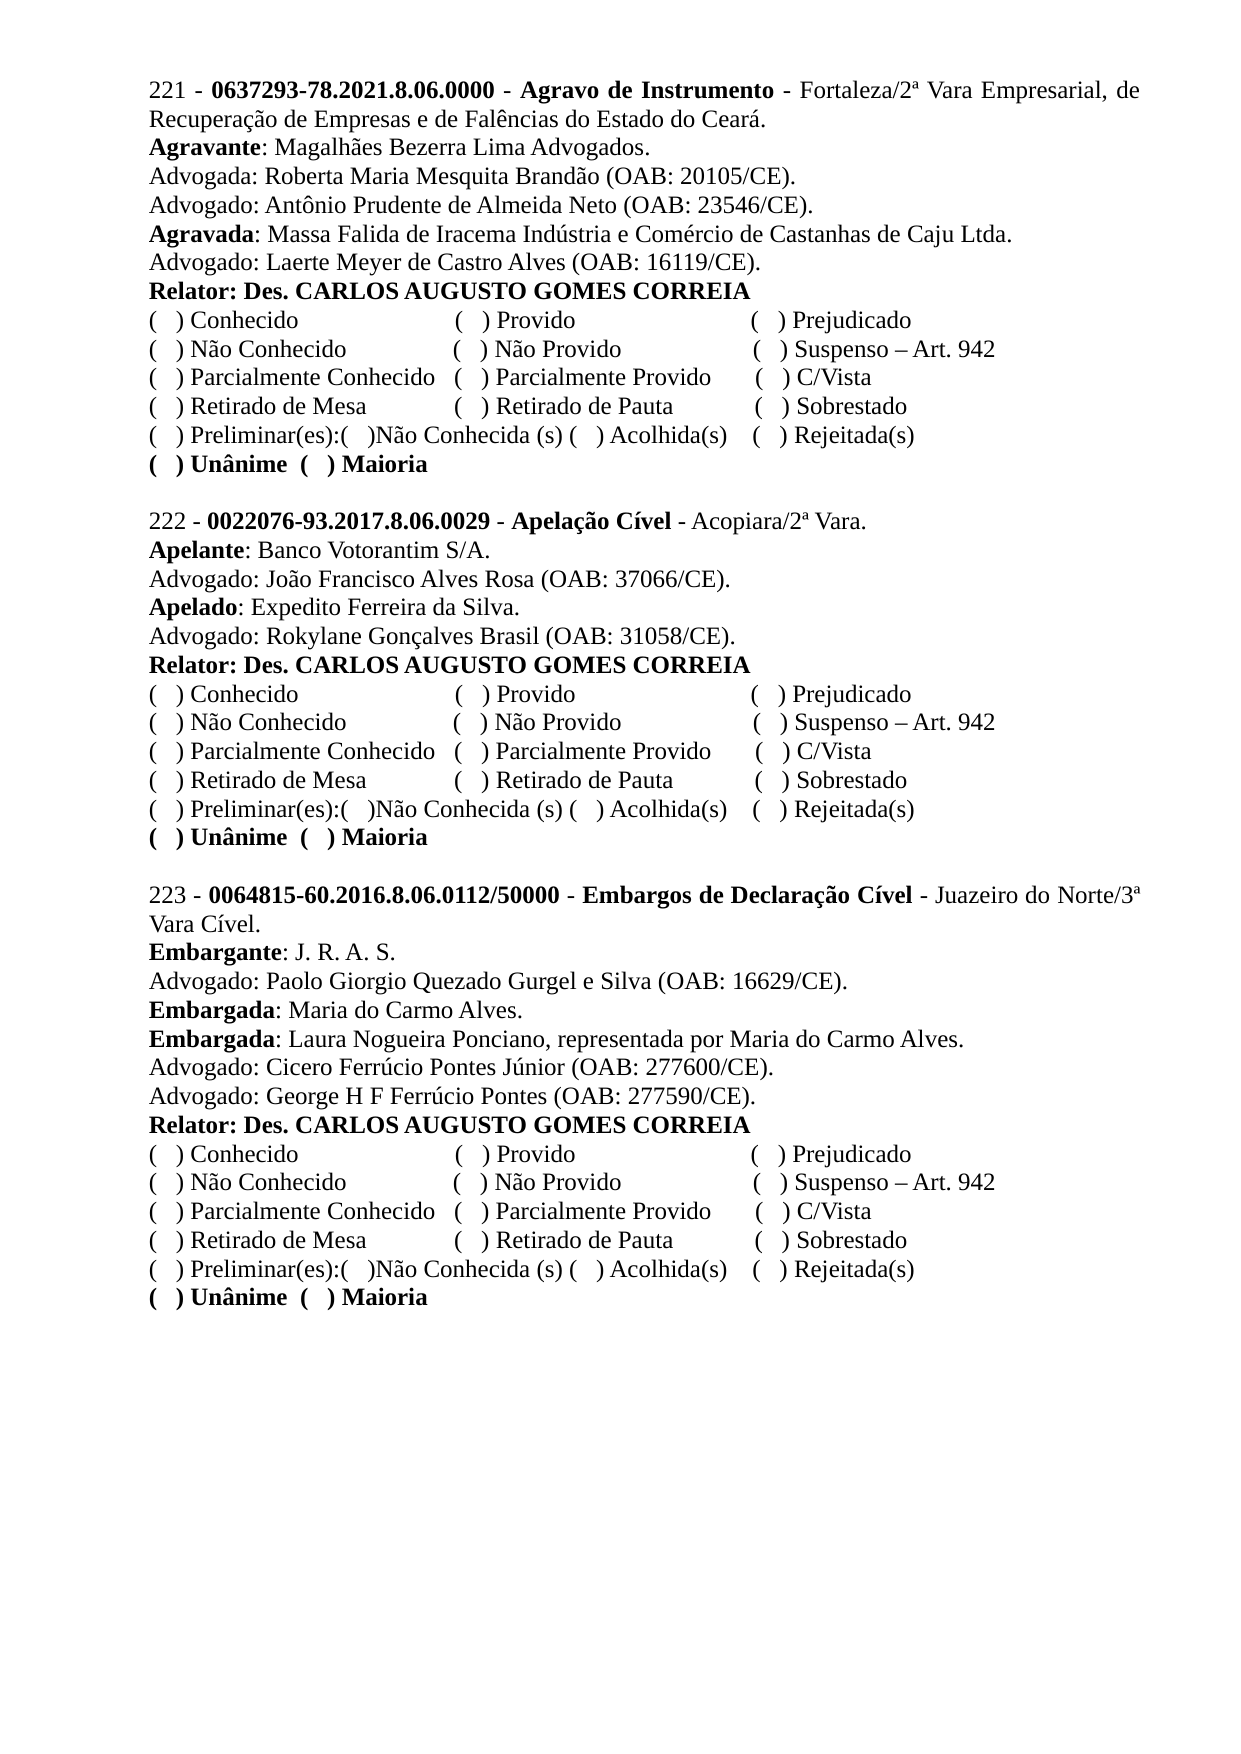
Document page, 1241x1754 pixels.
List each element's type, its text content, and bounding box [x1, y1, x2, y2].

text ( ) Preliminar(es):( )Não Conhecida (s) ( ) Acolhida(s) ( ) Rejeitada(s) [148, 1254, 1158, 1282]
text ( ) Não Conhecido ( ) Não Provido ( ) Suspenso – Art. 942 [148, 334, 1158, 362]
text ( ) Preliminar(es):( )Não Conhecida (s) ( ) Acolhida(s) ( ) Rejeitada(s) [148, 794, 1158, 822]
text Relator: Des. CARLOS AUGUSTO GOMES CORREIA [148, 1110, 1141, 1139]
text Advogado: George H F Ferrúcio Pontes (OAB: 277590/CE). [148, 1081, 1141, 1110]
text Advogado: Cicero Ferrúcio Pontes Júnior (OAB: 277600/CE). [148, 1052, 1141, 1081]
text Advogado: Antônio Prudente de Almeida Neto (OAB: 23546/CE). [148, 190, 1141, 219]
text Embargada: Laura Nogueira Ponciano, representada por Maria do Carmo Alves. [148, 1024, 1141, 1052]
text ( ) Unânime ( ) Maioria [148, 449, 1158, 477]
text ( ) Parcialmente Conhecido ( ) Parcialmente Provido ( ) C/Vista [148, 736, 1158, 765]
text ( ) Não Conhecido ( ) Não Provido ( ) Suspenso – Art. 942 [148, 1167, 1158, 1196]
text 221 - 0637293-78.2021.8.06.0000 - Agravo de Instrumento - Fortaleza/2ª Vara Empresarial, de Recuperação de Empresas e de Falências do Estado do Ceará. [148, 75, 1141, 132]
text Agravante: Magalhães Bezerra Lima Advogados. [148, 132, 1141, 161]
text Advogado: João Francisco Alves Rosa (OAB: 37066/CE). [148, 564, 1141, 592]
text Relator: Des. CARLOS AUGUSTO GOMES CORREIA [148, 276, 1141, 305]
text Relator: Des. CARLOS AUGUSTO GOMES CORREIA [148, 650, 1141, 679]
text ( ) Retirado de Mesa ( ) Retirado de Pauta ( ) Sobrestado [148, 765, 1158, 794]
text 223 - 0064815-60.2016.8.06.0112/50000 - Embargos de Declaração Cível - Juazeiro do Norte/3ª Vara Cível. [148, 880, 1141, 937]
text Advogado: Rokylane Gonçalves Brasil (OAB: 31058/CE). [148, 621, 1141, 650]
text Advogado: Laerte Meyer de Castro Alves (OAB: 16119/CE). [148, 247, 1141, 276]
text ( ) Retirado de Mesa ( ) Retirado de Pauta ( ) Sobrestado [148, 1225, 1158, 1254]
text ( ) Preliminar(es):( )Não Conhecida (s) ( ) Acolhida(s) ( ) Rejeitada(s) [148, 420, 1158, 449]
text Embargante: J. R. A. S. [148, 937, 1141, 966]
text ( ) Unânime ( ) Maioria [148, 822, 1158, 851]
text ( ) Conhecido ( ) Provido ( ) Prejudicado [148, 679, 1141, 707]
text ( ) Não Conhecido ( ) Não Provido ( ) Suspenso – Art. 942 [148, 707, 1158, 736]
text Advogado: Paolo Giorgio Quezado Gurgel e Silva (OAB: 16629/CE). [148, 966, 1141, 995]
text Agravada: Massa Falida de Iracema Indústria e Comércio de Castanhas de Caju Ltda. [148, 219, 1141, 247]
text ( ) Conhecido ( ) Provido ( ) Prejudicado [148, 305, 1141, 334]
text Apelante: Banco Votorantim S/A. [148, 535, 1141, 564]
text ( ) Unânime ( ) Maioria [148, 1282, 1158, 1311]
text Advogada: Roberta Maria Mesquita Brandão (OAB: 20105/CE). [148, 161, 1141, 190]
text 222 - 0022076-93.2017.8.06.0029 - Apelação Cível - Acopiara/2ª Vara. [148, 506, 1141, 535]
text ( ) Conhecido ( ) Provido ( ) Prejudicado [148, 1139, 1141, 1167]
text Apelado: Expedito Ferreira da Silva. [148, 592, 1141, 621]
text ( ) Parcialmente Conhecido ( ) Parcialmente Provido ( ) C/Vista [148, 362, 1158, 391]
text ( ) Parcialmente Conhecido ( ) Parcialmente Provido ( ) C/Vista [148, 1196, 1158, 1225]
text Embargada: Maria do Carmo Alves. [148, 995, 1141, 1024]
text ( ) Retirado de Mesa ( ) Retirado de Pauta ( ) Sobrestado [148, 391, 1158, 420]
